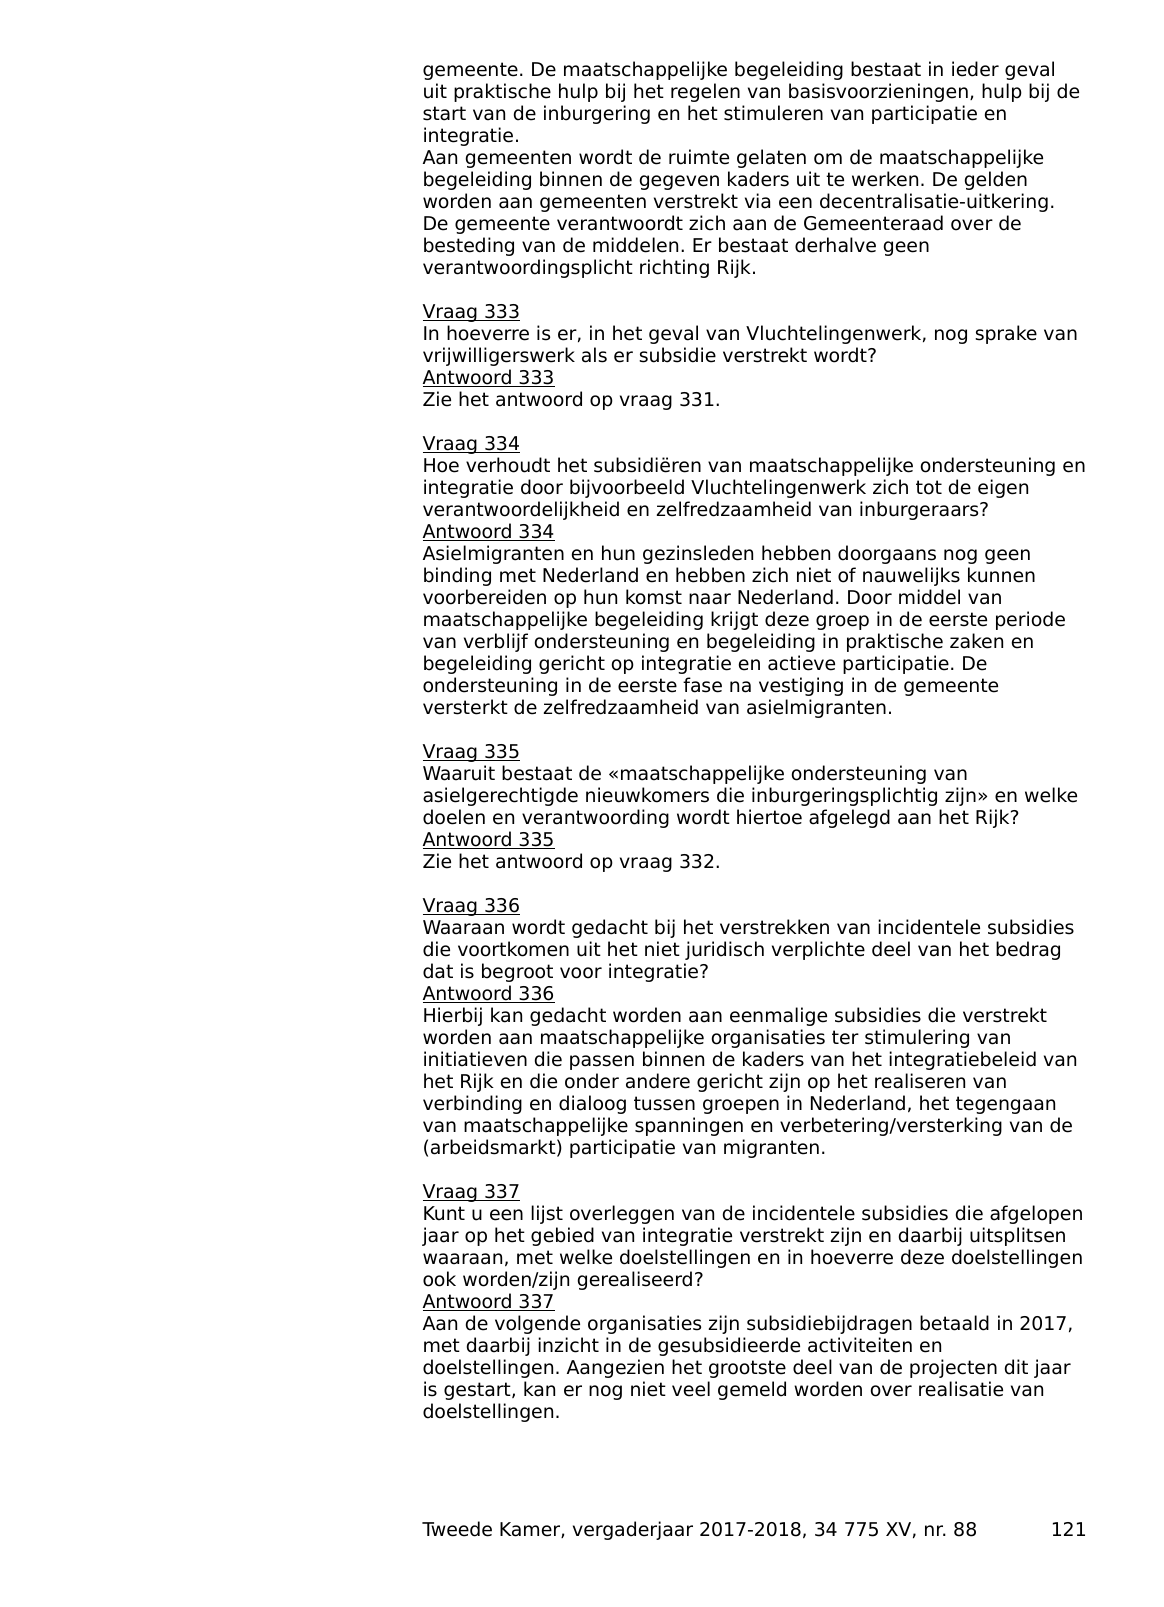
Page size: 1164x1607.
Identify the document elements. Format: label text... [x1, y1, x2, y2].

text Aan gemeenten wordt de ruimte gelaten om de maatschappelijke begeleiding binnen de gegeven kaders uit te werken. De gelden worden aan gemeenten verstrekt via een decentralisatie-uitkering. De gemeente verantwoordt zich aan de Gemeenteraad over de besteding van de middelen. Er bestaat derhalve geen verantwoordingsplicht richting Rijk. [422, 147, 1087, 279]
text Antwoord 335 [422, 829, 1087, 851]
text Aan de volgende organisaties zijn subsidiebijdragen betaald in 2017, met daarbij inzicht in de gesubsidieerde activiteiten en doelstellingen. Aangezien het grootste deel van de projecten dit jaar is gestart, kan er nog niet veel gemeld worden over realisatie van doelstellingen. [422, 1313, 1087, 1423]
text Hierbij kan gedacht worden aan eenmalige subsidies die verstrekt worden aan maatschappelijke organisaties ter stimulering van initiatieven die passen binnen de kaders van het integratiebeleid van het Rijk en die onder andere gericht zijn op het realiseren van verbinding en dialoog tussen groepen in Nederland, het tegengaan van maatschappelijke spanningen en verbetering/versterking van de (arbeidsmarkt) participatie van migranten. [422, 1005, 1087, 1159]
text Asielmigranten en hun gezinsleden hebben doorgaans nog geen binding met Nederland en hebben zich niet of nauwelijks kunnen voorbereiden op hun komst naar Nederland. Door middel van maatschappelijke begeleiding krijgt deze groep in de eerste periode van verblijf ondersteuning en begeleiding in praktische zaken en begeleiding gericht op integratie en actieve participatie. De ondersteuning in de eerste fase na vestiging in de gemeente versterkt de zelfredzaamheid van asielmigranten. [422, 543, 1087, 719]
text Vraag 336 [422, 895, 1087, 917]
text Kunt u een lijst overleggen van de incidentele subsidies die afgelopen jaar op het gebied van integratie verstrekt zijn en daarbij uitsplitsen waaraan, met welke doelstellingen en in hoeverre deze doelstellingen ook worden/zijn gerealiseerd? [422, 1203, 1087, 1291]
text Zie het antwoord op vraag 332. [422, 851, 1087, 873]
text Antwoord 334 [422, 521, 1087, 543]
text gemeente. De maatschappelijke begeleiding bestaat in ieder geval uit praktische hulp bij het regelen van basisvoorzieningen, hulp bij de start van de inburgering en het stimuleren van participatie en integratie. [422, 59, 1087, 147]
text Vraag 333 [422, 301, 1087, 323]
text Antwoord 337 [422, 1291, 1087, 1313]
text Waaraan wordt gedacht bij het verstrekken van incidentele subsidies die voortkomen uit het niet juridisch verplichte deel van het bedrag dat is begroot voor integratie? [422, 917, 1087, 983]
text Zie het antwoord op vraag 331. [422, 389, 1087, 411]
text Waaruit bestaat de «maatschappelijke ondersteuning van asielgerechtigde nieuwkomers die inburgeringsplichtig zijn» en welke doelen en verantwoording wordt hiertoe afgelegd aan het Rijk? [422, 763, 1087, 829]
text Antwoord 333 [422, 367, 1087, 389]
text Hoe verhoudt het subsidiëren van maatschappelijke ondersteuning en integratie door bijvoorbeeld Vluchtelingenwerk zich tot de eigen verantwoordelijkheid en zelfredzaamheid van inburgeraars? [422, 455, 1087, 521]
text Antwoord 336 [422, 983, 1087, 1005]
text In hoeverre is er, in het geval van Vluchtelingenwerk, nog sprake van vrijwilligerswerk als er subsidie verstrekt wordt? [422, 323, 1087, 367]
text Vraag 335 [422, 741, 1087, 763]
text Vraag 337 [422, 1181, 1087, 1203]
text Vraag 334 [422, 433, 1087, 455]
